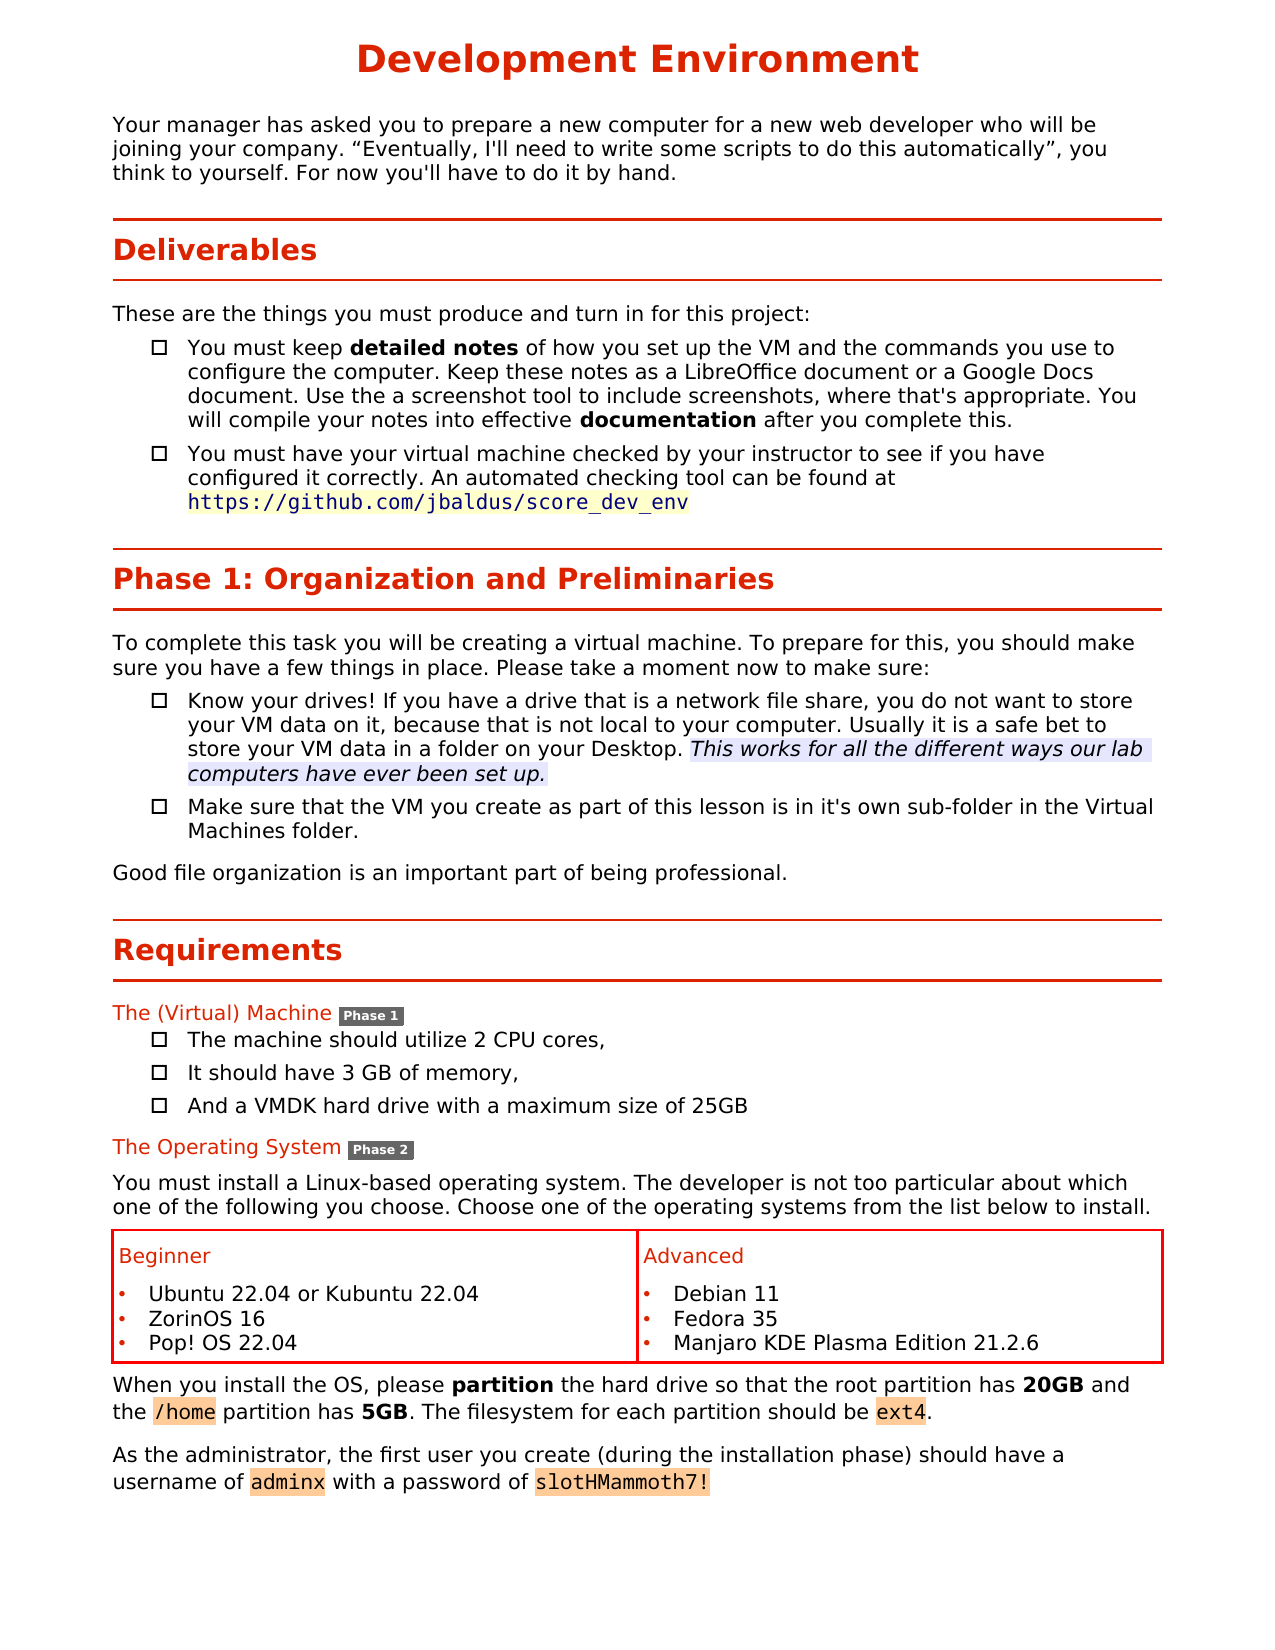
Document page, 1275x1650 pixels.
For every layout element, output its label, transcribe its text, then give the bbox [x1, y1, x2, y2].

subtitle The Operating System Phase 2 [112, 1135, 1162, 1159]
subtitle The (Virtual) Machine Phase 1 [112, 1001, 1162, 1025]
text When you install the OS, please partition the hard drive so that the root partition has 20GB and the /home partition has 5GB. The filesystem for each partition should be ext4. [112, 1373, 1162, 1425]
subtitle Phase 1: Organization and Preliminaries [112, 549, 1162, 611]
list Make sure that the VM you create as part of this lesson is in it's own sub-folder in the Virtual Machines folder. [150, 795, 1162, 843]
list And a VMDK hard drive with a maximum size of 25GB [150, 1094, 1162, 1119]
subtitle Requirements [112, 920, 1162, 982]
list The machine should utilize 2 CPU cores, [150, 1028, 1162, 1052]
text These are the things you must produce and turn in for this project: [112, 302, 1162, 327]
subtitle Deliverables [112, 219, 1162, 281]
table_header Beginner [114, 1231, 636, 1277]
table_header Advanced [639, 1231, 1161, 1277]
text As the administrator, the first user you create (during the installation phase) should have a username of adminx with a password of slotHMammoth7! [112, 1443, 1162, 1496]
table_cell Ubuntu 22.04 or Kubuntu 22.04 ZorinOS 16 Pop! OS 22.04 [114, 1277, 636, 1361]
list You must keep detailed notes of how you set up the VM and the commands you use to configure the computer. Keep these notes as a LibreOffice document or a Google Docs document. Use the a screenshot tool to include screenshots, where that's appropriate. You will compile your notes into effective documentation after you complete this. [150, 336, 1162, 433]
text You must install a Linux-based operating system. The developer is not too particular about which one of the following you choose. Choose one of the operating systems from the list below to install. [112, 1171, 1162, 1219]
list It should have 3 GB of memory, [150, 1061, 1162, 1086]
table_cell Debian 11 Fedora 35 Manjaro KDE Plasma Edition 21.2.6 [639, 1277, 1161, 1361]
title Development Environment [112, 37, 1162, 81]
text Good file organization is an important part of being professional. [112, 861, 1162, 886]
text Your manager has asked you to prepare a new computer for a new web developer who will be joining your company. “Eventually, I'll need to write some scripts to do this automatically”, you think to yourself. For now you'll have to do it by hand. [112, 113, 1162, 185]
list Know your drives! If you have a drive that is a network file share, you do not want to store your VM data on it, because that is not local to your computer. Usually it is a safe bet to store your VM data in a folder on your Desktop. This works for all the different ways our lab computers have ever been set up. [150, 689, 1162, 786]
text To complete this task you will be creating a virtual machine. To prepare for this, you should make sure you have a few things in place. Please take a moment now to make sure: [112, 631, 1162, 680]
list You must have your virtual machine checked by your instructor to see if you have configured it correctly. An automated checking tool can be found at https://github.com/jbaldus/score_dev_env [150, 442, 1162, 514]
